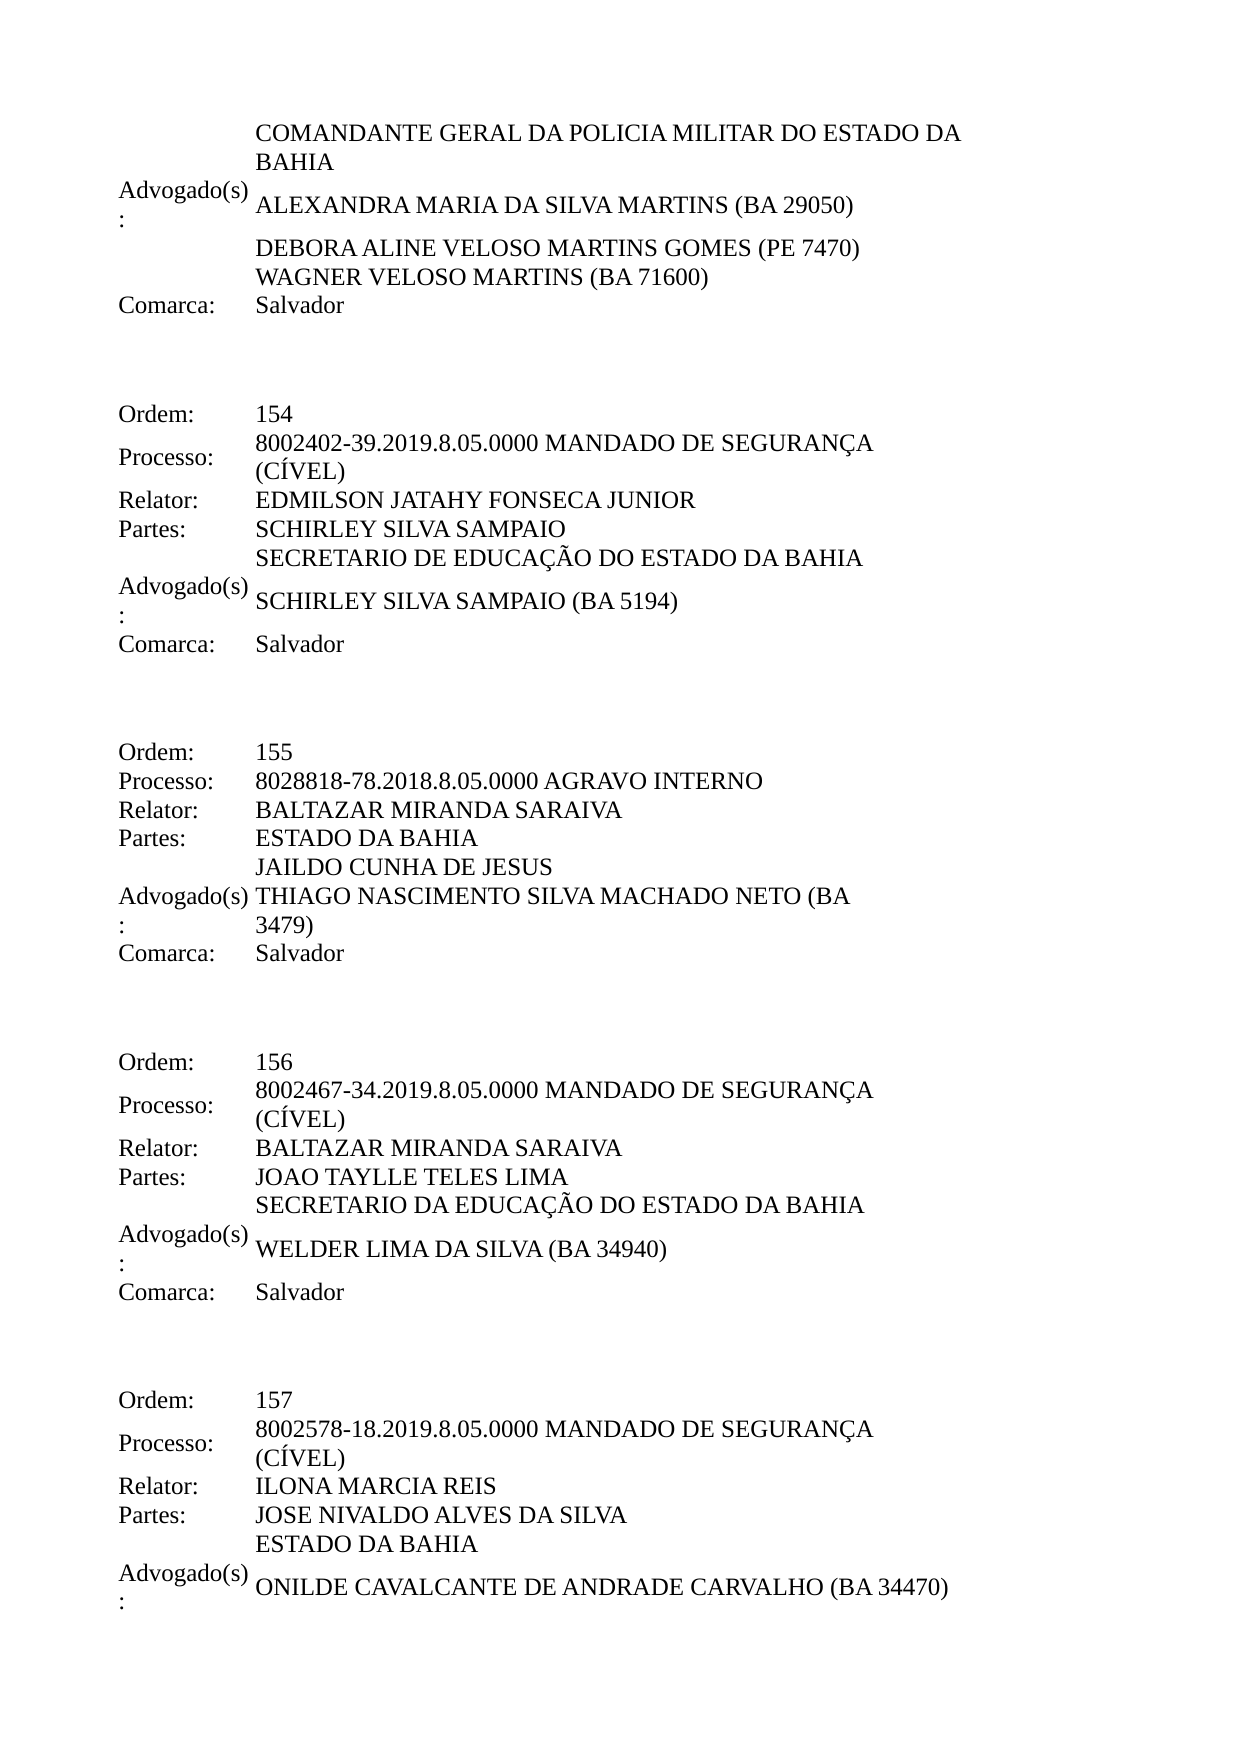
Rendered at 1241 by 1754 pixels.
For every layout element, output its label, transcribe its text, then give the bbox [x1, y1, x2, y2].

table_cell WELDER LIMA DA SILVA (BA 34940) [255, 1219, 969, 1277]
table_cell Comarca: [118, 939, 255, 967]
table_cell Partes: [118, 1500, 255, 1529]
table_cell [118, 118, 255, 176]
table_header 154 [255, 399, 969, 428]
table_cell Comarca: [118, 1277, 255, 1306]
table_cell Processo: [118, 428, 255, 485]
table_cell Advogado(s): [118, 881, 255, 938]
table_cell Salvador [255, 291, 1041, 319]
table_cell COMANDANTE GERAL DA POLICIA MILITAR DO ESTADO DA BAHIA [255, 118, 1041, 176]
table_header 157 [255, 1385, 969, 1414]
table_cell Comarca: [118, 291, 255, 319]
table_cell Comarca: [118, 629, 255, 658]
table_cell Salvador [255, 629, 969, 658]
table_cell Processo: [118, 766, 255, 795]
table_cell BALTAZAR MIRANDA SARAIVA [255, 1133, 969, 1162]
table_cell [118, 852, 255, 881]
table_cell [118, 1529, 255, 1558]
table_cell Advogado(s): [118, 571, 255, 629]
table_cell Relator: [118, 1471, 255, 1500]
table_cell Advogado(s): [118, 1219, 255, 1277]
table_cell Partes: [118, 1162, 255, 1191]
table_cell [118, 233, 255, 262]
table_cell Relator: [118, 485, 255, 514]
table_cell WAGNER VELOSO MARTINS (BA 71600) [255, 262, 1041, 291]
table_cell JAILDO CUNHA DE JESUS [255, 852, 914, 881]
table_cell 8028818-78.2018.8.05.0000 AGRAVO INTERNO [255, 766, 914, 795]
table_cell ESTADO DA BAHIA [255, 824, 914, 852]
table_cell JOSE NIVALDO ALVES DA SILVA [255, 1500, 969, 1529]
table_cell Processo: [118, 1414, 255, 1471]
table_cell SECRETARIO DA EDUCAÇÃO DO ESTADO DA BAHIA [255, 1191, 969, 1219]
table_header 156 [255, 1047, 969, 1076]
table_cell Processo: [118, 1076, 255, 1133]
table_cell Salvador [255, 939, 914, 967]
table_cell ILONA MARCIA REIS [255, 1471, 969, 1500]
table_cell 8002402-39.2019.8.05.0000 MANDADO DE SEGURANÇA (CÍVEL) [255, 428, 969, 485]
table_header 155 [255, 737, 914, 766]
table_cell Advogado(s): [118, 1558, 255, 1615]
table_cell [118, 1191, 255, 1219]
table_cell [118, 262, 255, 291]
table_cell [118, 543, 255, 571]
table_header Ordem: [118, 399, 255, 428]
table_cell Partes: [118, 824, 255, 852]
table_cell THIAGO NASCIMENTO SILVA MACHADO NETO (BA 3479) [255, 881, 914, 938]
table_cell 8002467-34.2019.8.05.0000 MANDADO DE SEGURANÇA (CÍVEL) [255, 1076, 969, 1133]
table_cell Partes: [118, 514, 255, 543]
table_header Ordem: [118, 1047, 255, 1076]
table_header Ordem: [118, 737, 255, 766]
table_cell Relator: [118, 795, 255, 823]
table_cell SECRETARIO DE EDUCAÇÃO DO ESTADO DA BAHIA [255, 543, 969, 571]
table_cell 8002578-18.2019.8.05.0000 MANDADO DE SEGURANÇA (CÍVEL) [255, 1414, 969, 1471]
table_cell DEBORA ALINE VELOSO MARTINS GOMES (PE 7470) [255, 233, 1041, 262]
table_cell SCHIRLEY SILVA SAMPAIO (BA 5194) [255, 571, 969, 629]
table_cell BALTAZAR MIRANDA SARAIVA [255, 795, 914, 823]
table_cell JOAO TAYLLE TELES LIMA [255, 1162, 969, 1191]
table_cell EDMILSON JATAHY FONSECA JUNIOR [255, 485, 969, 514]
table_cell SCHIRLEY SILVA SAMPAIO [255, 514, 969, 543]
table_cell ONILDE CAVALCANTE DE ANDRADE CARVALHO (BA 34470) [255, 1558, 969, 1615]
table_cell ALEXANDRA MARIA DA SILVA MARTINS (BA 29050) [255, 176, 1041, 233]
table_cell Salvador [255, 1277, 969, 1306]
table_cell Advogado(s): [118, 176, 255, 233]
table_header Ordem: [118, 1385, 255, 1414]
table_cell ESTADO DA BAHIA [255, 1529, 969, 1558]
table_cell Relator: [118, 1133, 255, 1162]
